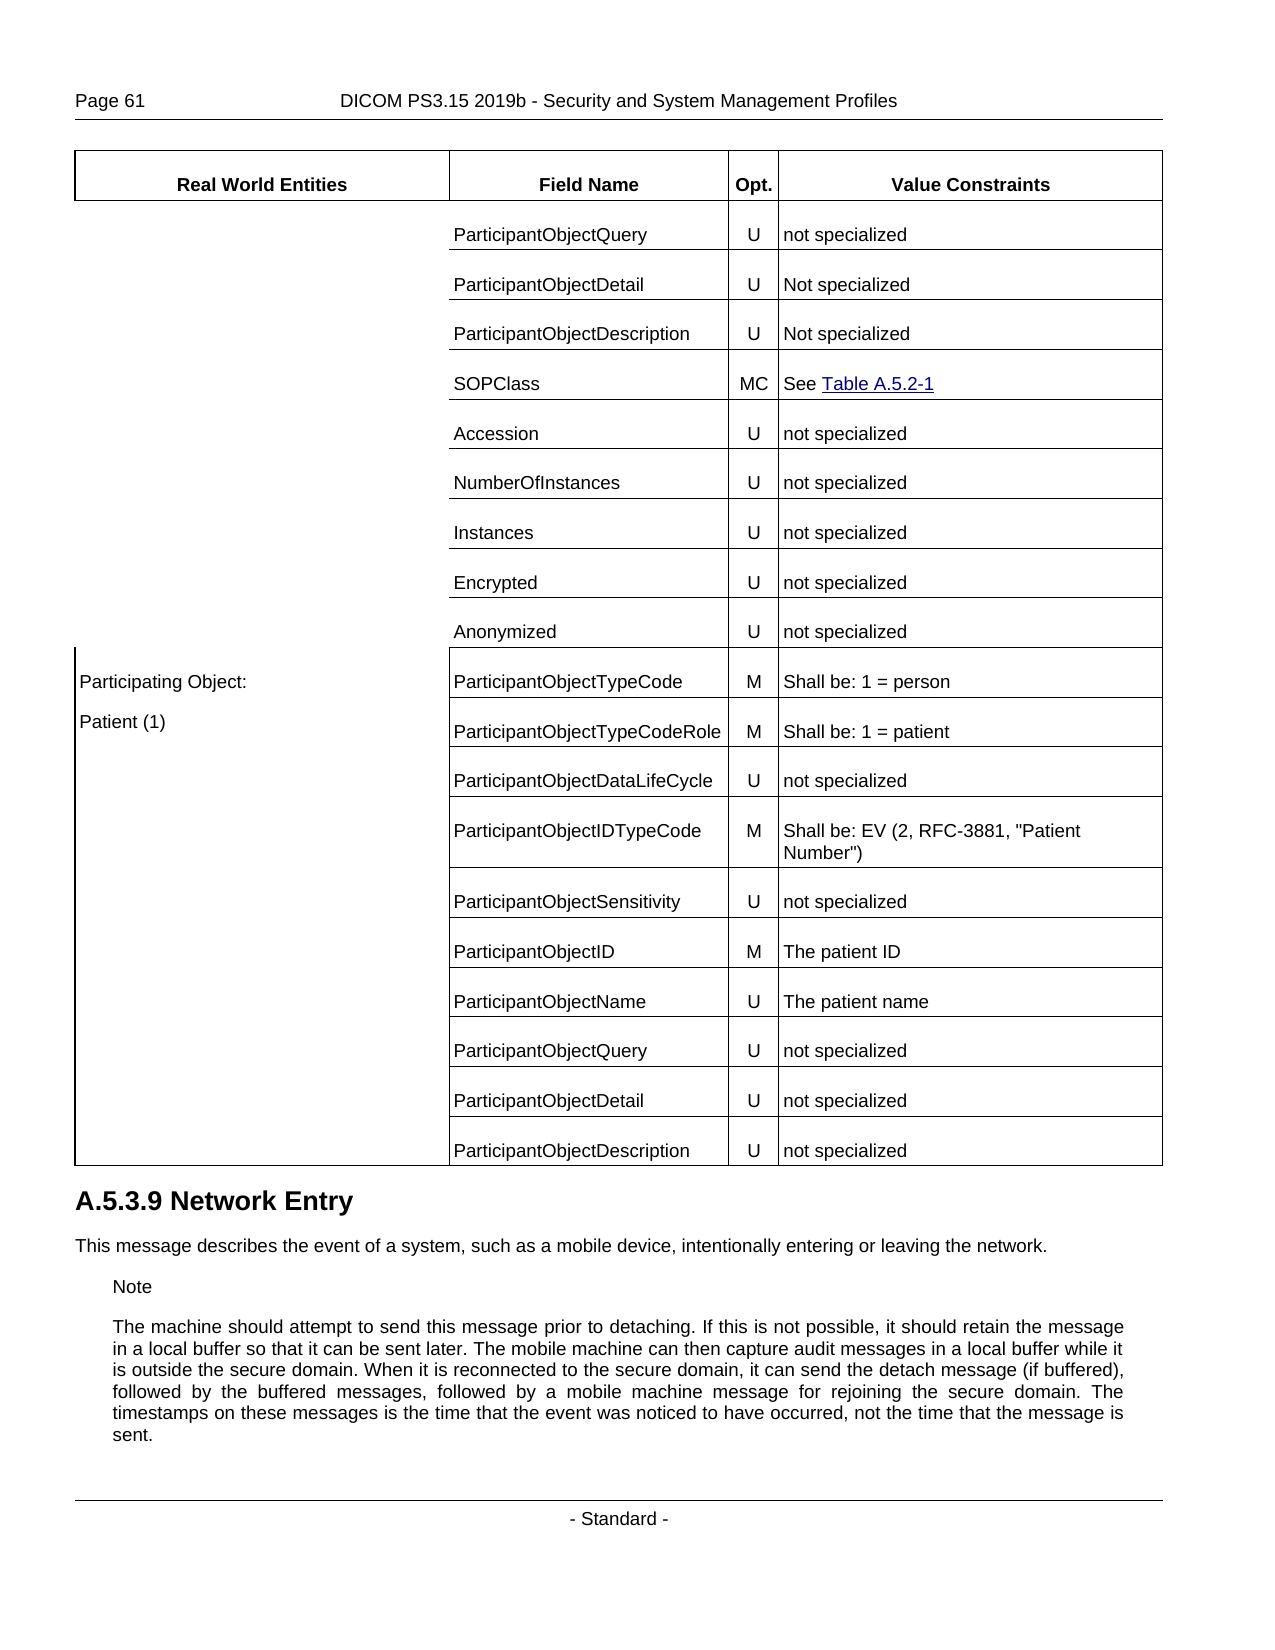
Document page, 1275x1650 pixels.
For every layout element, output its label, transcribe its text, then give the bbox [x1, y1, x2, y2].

table_header Opt. [729, 151, 778, 200]
table_cell U [729, 1067, 778, 1116]
table_cell ParticipantObjectDescription [449, 300, 728, 349]
table_header Real World Entities [76, 151, 449, 200]
table_cell Not specialized [779, 250, 1162, 299]
table_cell U [729, 499, 778, 547]
table_cell U [729, 747, 778, 796]
table_cell U [729, 868, 778, 917]
table_cell not specialized [779, 499, 1162, 547]
table_cell not specialized [779, 201, 1162, 249]
table_cell Encrypted [449, 549, 728, 597]
table_cell not specialized [779, 400, 1162, 448]
text A.5.3.9 Network Entry [75, 1185, 1162, 1216]
table_cell M [729, 648, 778, 697]
text This message describes the event of a system, such as a mobile device, intentionally entering or leaving the network. [75, 1235, 1162, 1257]
table_cell Not specialized [779, 300, 1162, 349]
table_cell ParticipantObjectDescription [450, 1117, 728, 1165]
table_cell U [729, 449, 778, 498]
table_cell See Table A.5.2-1 [779, 350, 1162, 398]
table_cell ParticipantObjectDetail [449, 250, 728, 299]
table_cell not specialized [779, 1017, 1162, 1066]
table_cell ParticipantObjectSensitivity [450, 868, 728, 917]
table_cell ParticipantObjectQuery [449, 201, 728, 249]
table_cell The patient name [779, 968, 1162, 1016]
table_cell not specialized [779, 598, 1162, 647]
table_cell MC [729, 350, 778, 398]
text Note [112, 1275, 1125, 1297]
table_cell U [729, 400, 778, 448]
table_cell not specialized [779, 449, 1162, 498]
table_cell not specialized [779, 747, 1162, 796]
table_cell Anonymized [449, 598, 728, 647]
table_cell ParticipantObjectQuery [450, 1017, 728, 1066]
table_cell NumberOfInstances [449, 449, 728, 498]
table_cell ParticipantObjectID [450, 918, 728, 967]
table_cell Shall be: 1 = patient [779, 698, 1162, 746]
table_header Value Constraints [779, 151, 1162, 200]
table_cell ParticipantObjectIDTypeCode [450, 797, 728, 867]
table_cell Shall be: 1 = person [779, 648, 1162, 697]
table_cell Accession [449, 400, 728, 448]
text The machine should attempt to send this message prior to detaching. If this is not possible, it should retain the message in a local buffer so that it can be sent later. The mobile machine can then capture audit messages in a local buffer while it is outside the secure domain. When it is reconnected to the secure domain, it can send the detach message (if buffered), followed by the buffered messages, followed by a mobile machine message for rejoining the secure domain. The timestamps on these messages is the time that the event was noticed to have occurred, not the time that the message is sent. [112, 1316, 1125, 1445]
table_header Field Name [450, 151, 728, 200]
table_cell Shall be: EV (2, RFC-3881, "Patient Number") [779, 797, 1162, 867]
table_cell ParticipantObjectName [450, 968, 728, 1016]
table_cell U [729, 549, 778, 597]
table_cell U [729, 300, 778, 349]
table_cell not specialized [779, 1067, 1162, 1116]
table_cell Participating Object: Patient (1) [76, 647, 449, 1165]
table_cell not specialized [779, 868, 1162, 917]
table_cell ParticipantObjectDetail [450, 1067, 728, 1116]
table_cell SOPClass [449, 350, 728, 398]
table_cell M [729, 918, 778, 967]
table_cell Instances [449, 499, 728, 547]
table_cell U [729, 1117, 778, 1165]
table_cell The patient ID [779, 918, 1162, 967]
table_cell U [729, 598, 778, 647]
table_cell ParticipantObjectTypeCodeRole [450, 698, 728, 746]
table_cell M [729, 797, 778, 867]
table_cell U [729, 250, 778, 299]
table_cell not specialized [779, 549, 1162, 597]
table_cell U [729, 1017, 778, 1066]
table_cell ParticipantObjectDataLifeCycle [450, 747, 728, 796]
table_cell U [729, 201, 778, 249]
table_cell U [729, 968, 778, 1016]
table_cell not specialized [779, 1117, 1162, 1165]
table_cell M [729, 698, 778, 746]
table_cell ParticipantObjectTypeCode [450, 648, 728, 697]
